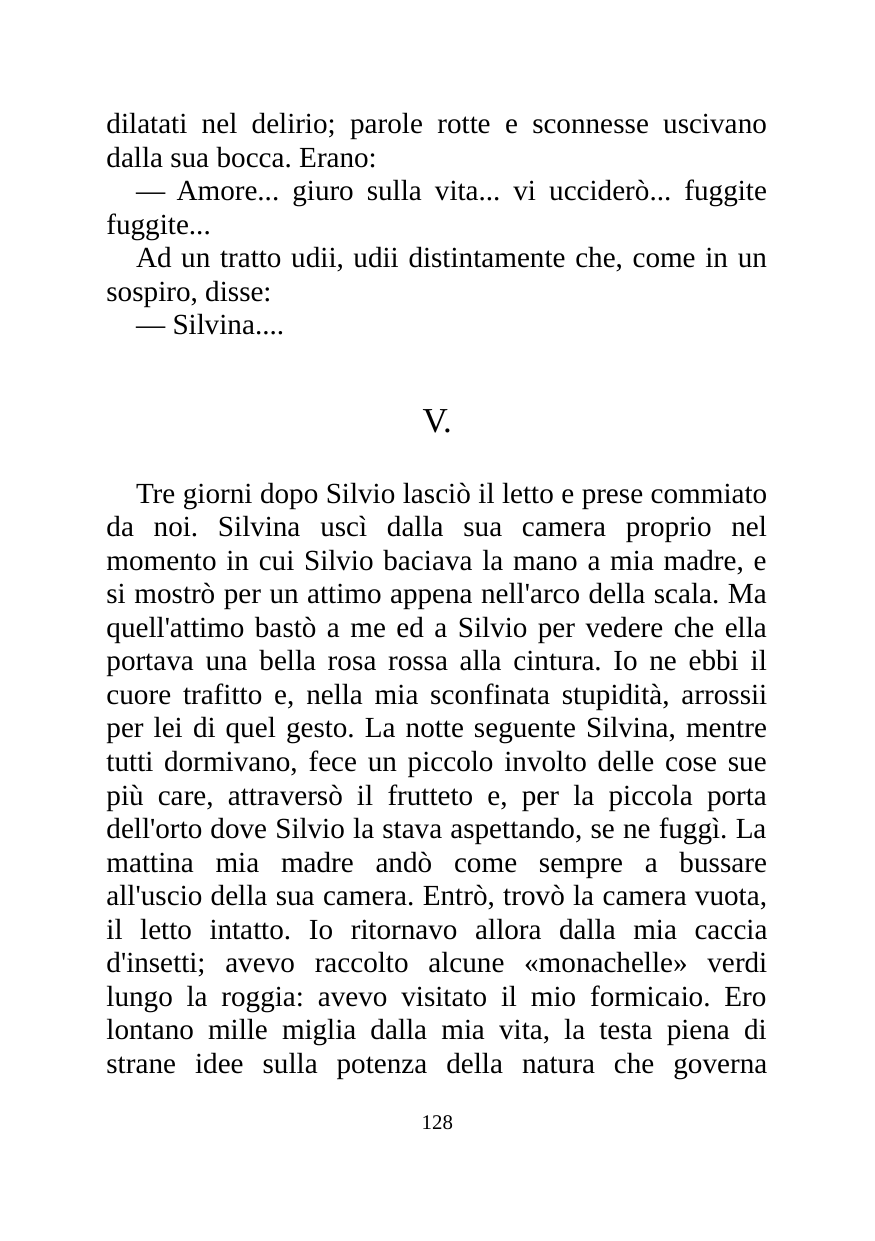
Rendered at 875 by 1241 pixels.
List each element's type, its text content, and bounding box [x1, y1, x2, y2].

text dilatati nel delirio; parole rotte e sconnesse uscivano dalla sua bocca. Erano: [106, 106, 768, 173]
subtitle V. [106, 400, 768, 440]
text Tre giorni dopo Silvio lasciò il letto e prese commiato da noi. Silvina uscì dalla sua camera proprio nel momento in cui Silvio baciava la mano a mia madre, e si mostrò per un attimo appena nell'arco della scala. Ma quell'attimo bastò a me ed a Silvio per vedere che ella portava una bella rosa rossa alla cintura. Io ne ebbi il cuore trafitto e, nella mia sconfinata stupidità, arrossii per lei di quel gesto. La notte seguente Silvina, mentre tutti dormivano, fece un piccolo involto delle cose sue più care, attraversò il frutteto e, per la piccola porta dell'orto dove Silvio la stava aspettando, se ne fuggì. La mattina mia madre andò come sempre a bussare all'uscio della sua camera. Entrò, trovò la camera vuota, il letto intatto. Io ritornavo allora dalla mia caccia d'insetti; avevo raccolto alcune «monachelle» verdi lungo la roggia: avevo visitato il mio formicaio. Ero lontano mille miglia dalla mia vita, la testa piena di strane idee sulla potenza della natura che governa [106, 476, 768, 1079]
text — Silvina.... [106, 307, 768, 341]
text — Amore... giuro sulla vita... vi ucciderò... fuggite fuggite... [106, 173, 768, 240]
text Ad un tratto udii, udii distintamente che, come in un sospiro, disse: [106, 240, 768, 307]
